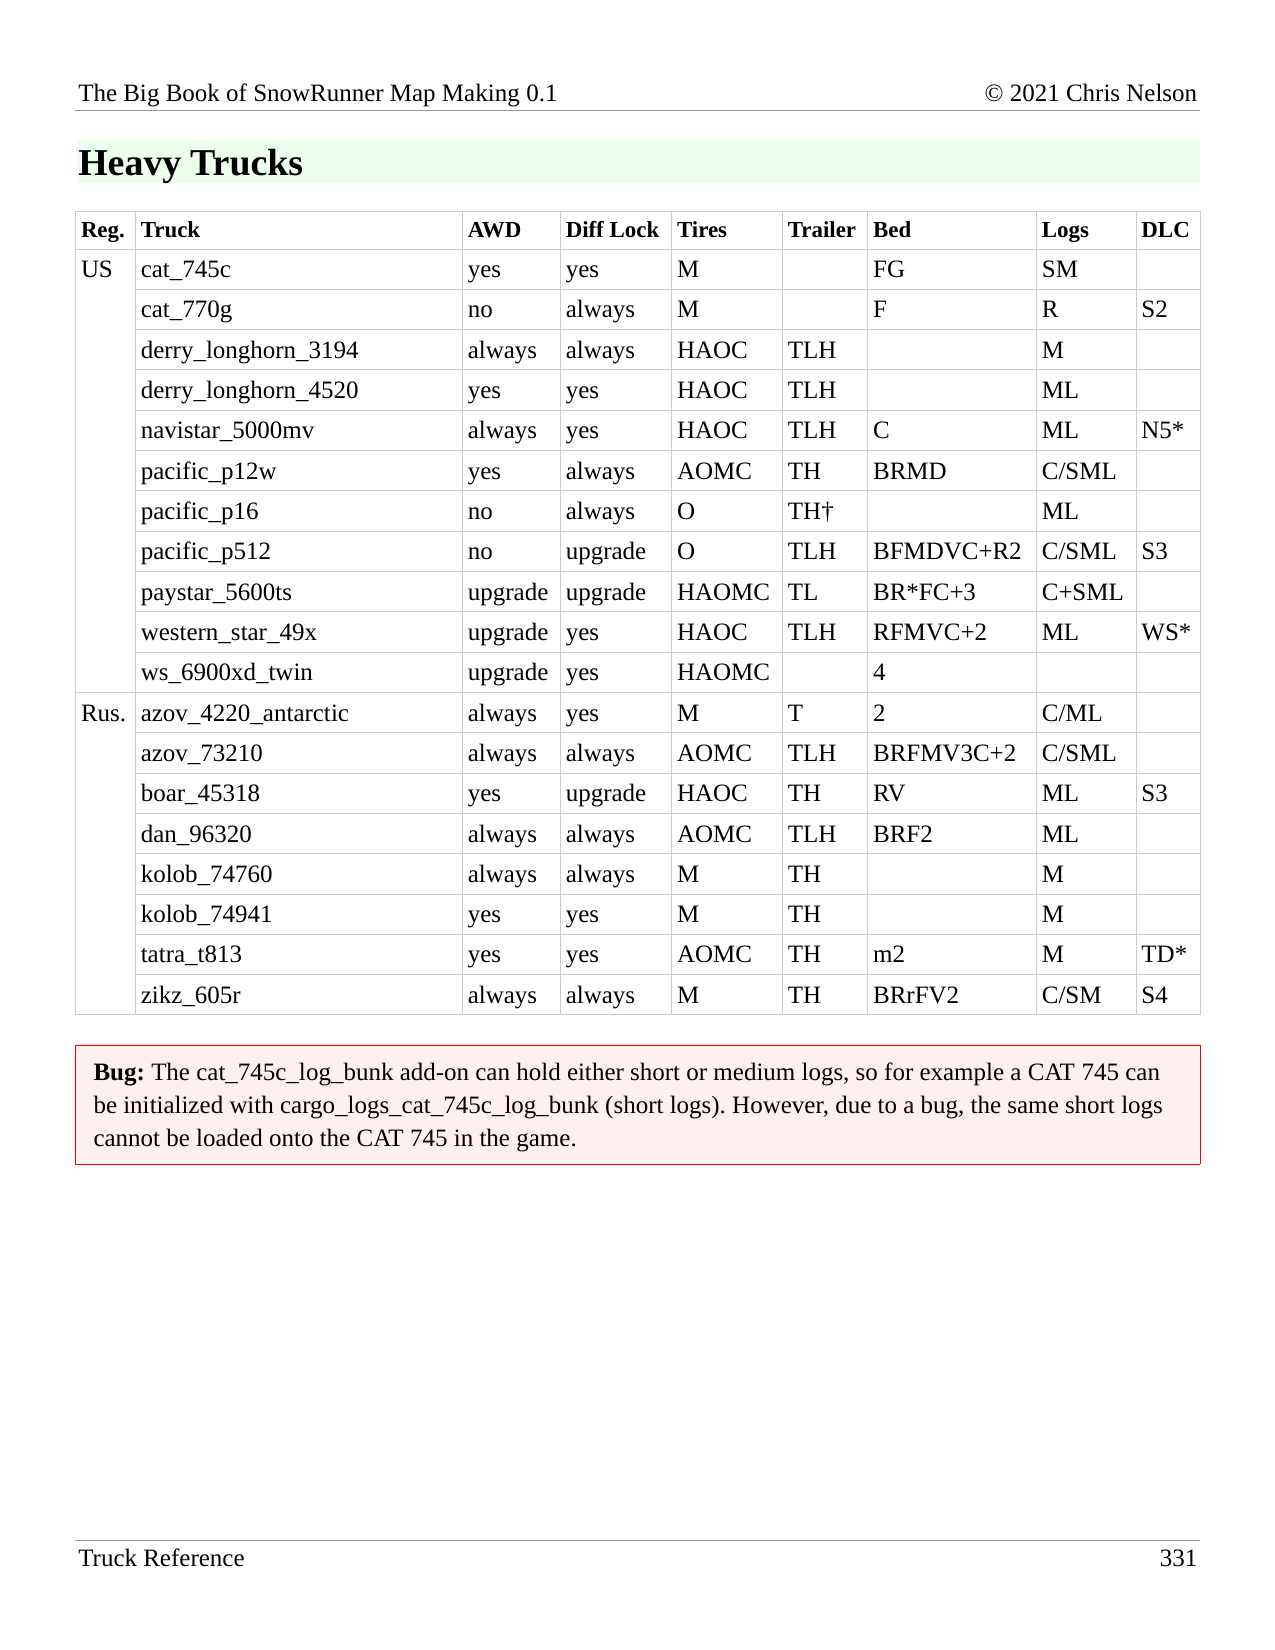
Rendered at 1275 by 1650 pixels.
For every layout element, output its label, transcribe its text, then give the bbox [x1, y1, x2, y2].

table_cell upgrade [561, 532, 671, 571]
table_cell HAOC [672, 612, 782, 652]
table_header Truck [136, 212, 462, 248]
table_cell navistar_5000mv [136, 411, 462, 450]
table_cell yes [463, 935, 560, 974]
table_cell yes [561, 935, 671, 974]
list The cat_745c_log_bunk add-on can hold either short or medium logs, so for example a CAT 745 can be initialized with cargo_logs_cat_745c_log_bunk (short logs). However, due to a bug, the same short logs cannot be loaded onto the CAT 745 in the game. [76, 1046, 1200, 1164]
table_cell pacific_p12w [136, 451, 462, 490]
table_cell 4 [868, 653, 1036, 692]
table_cell C/SML [1037, 532, 1136, 571]
table_cell M [672, 250, 782, 289]
table_cell BRF2 [868, 814, 1036, 853]
table_cell C+SML [1037, 572, 1136, 611]
table_cell TLH [783, 532, 867, 571]
table_cell BRMD [868, 451, 1036, 490]
table_cell always [463, 814, 560, 853]
table_header Diff Lock [561, 212, 671, 248]
table_cell [1137, 572, 1200, 611]
table_cell [868, 895, 1036, 934]
table_cell m2 [868, 935, 1036, 974]
table_cell [76, 450, 135, 490]
table_cell [1037, 653, 1136, 692]
table_cell TD* [1137, 935, 1200, 974]
table_cell [76, 813, 135, 853]
table_cell [1137, 491, 1200, 531]
table_cell dan_96320 [136, 814, 462, 853]
table_cell FG [868, 250, 1036, 289]
table_cell HAOC [672, 370, 782, 410]
table_cell O [672, 532, 782, 571]
table_cell [76, 611, 135, 652]
table_cell TH [783, 854, 867, 893]
table_cell always [561, 975, 671, 1014]
table_cell [868, 330, 1036, 369]
table_cell upgrade [463, 572, 560, 611]
table_header AWD [463, 212, 560, 248]
table_cell AOMC [672, 451, 782, 490]
table_cell always [463, 330, 560, 369]
table_header Bed [868, 212, 1036, 248]
table_cell paystar_5600ts [136, 572, 462, 611]
table_cell always [561, 491, 671, 531]
table_cell C [868, 411, 1036, 450]
table_cell always [463, 693, 560, 732]
table_cell yes [463, 774, 560, 813]
table_cell [76, 934, 135, 974]
table_cell M [672, 290, 782, 329]
table_cell [1137, 733, 1200, 772]
table_cell ws_6900xd_twin [136, 653, 462, 692]
table_cell C/SM [1037, 975, 1136, 1014]
table_cell [76, 329, 135, 369]
table_cell [1137, 330, 1200, 369]
table_cell [1137, 895, 1200, 934]
table_cell no [463, 290, 560, 329]
table_cell TLH [783, 814, 867, 853]
table_cell BFMDVC+R2 [868, 532, 1036, 571]
table_cell upgrade [463, 653, 560, 692]
table_cell tatra_t813 [136, 935, 462, 974]
table_cell azov_4220_antarctic [136, 693, 462, 732]
table_cell yes [463, 895, 560, 934]
table_cell ML [1037, 774, 1136, 813]
table_cell [1137, 370, 1200, 410]
table_cell upgrade [561, 774, 671, 813]
table_cell TH [783, 451, 867, 490]
table_cell derry_longhorn_4520 [136, 370, 462, 410]
table_cell M [1037, 935, 1136, 974]
table_cell 2 [868, 693, 1036, 732]
table_cell upgrade [463, 612, 560, 652]
table_cell [76, 894, 135, 934]
table_cell [76, 490, 135, 531]
table_cell always [561, 451, 671, 490]
table_cell yes [561, 653, 671, 692]
table_cell HAOC [672, 774, 782, 813]
table_cell C/SML [1037, 451, 1136, 490]
table_cell always [561, 733, 671, 772]
table_cell [76, 853, 135, 893]
table_cell TH† [783, 491, 867, 531]
table_cell [76, 531, 135, 571]
table_cell yes [561, 693, 671, 732]
table_cell yes [463, 250, 560, 289]
table_cell always [463, 975, 560, 1014]
table_cell [1137, 250, 1200, 289]
table_cell TLH [783, 733, 867, 772]
table_cell always [463, 733, 560, 772]
table_cell S3 [1137, 532, 1200, 571]
table_cell cat_745c [136, 250, 462, 289]
table_cell TH [783, 774, 867, 813]
table_cell M [1037, 895, 1136, 934]
table_cell ML [1037, 491, 1136, 531]
table_cell WS* [1137, 612, 1200, 652]
subtitle Heavy Trucks [78, 140, 1200, 183]
table_cell azov_73210 [136, 733, 462, 772]
table_cell [1137, 854, 1200, 893]
table_cell O [672, 491, 782, 531]
table_cell T [783, 693, 867, 732]
table_cell no [463, 491, 560, 531]
table_cell TH [783, 975, 867, 1014]
table_cell [868, 854, 1036, 893]
table_cell ML [1037, 411, 1136, 450]
table_cell [783, 290, 867, 329]
table_cell [76, 289, 135, 329]
table_cell S3 [1137, 774, 1200, 813]
table_cell TLH [783, 330, 867, 369]
table_cell yes [463, 370, 560, 410]
table_cell [76, 571, 135, 611]
table_cell western_star_49x [136, 612, 462, 652]
table_cell pacific_p512 [136, 532, 462, 571]
table_cell M [672, 854, 782, 893]
table_cell [868, 491, 1036, 531]
table_cell R [1037, 290, 1136, 329]
table_header DLC [1137, 212, 1200, 248]
table_cell always [561, 814, 671, 853]
table_cell yes [561, 612, 671, 652]
table_cell AOMC [672, 733, 782, 772]
table_cell BRrFV2 [868, 975, 1036, 1014]
table_cell ML [1037, 814, 1136, 853]
table_cell TH [783, 935, 867, 974]
table_cell M [1037, 854, 1136, 893]
table_cell TL [783, 572, 867, 611]
table_cell RFMVC+2 [868, 612, 1036, 652]
table_cell yes [561, 250, 671, 289]
table_cell SM [1037, 250, 1136, 289]
table_cell yes [561, 370, 671, 410]
table_cell [76, 369, 135, 410]
table_cell always [463, 411, 560, 450]
table_cell N5* [1137, 411, 1200, 450]
table_cell no [463, 532, 560, 571]
table_cell ML [1037, 370, 1136, 410]
table_cell HAOC [672, 411, 782, 450]
table_cell [1137, 814, 1200, 853]
table_cell BRFMV3C+2 [868, 733, 1036, 772]
table_cell TLH [783, 370, 867, 410]
table_header Trailer [783, 212, 867, 248]
table_cell S2 [1137, 290, 1200, 329]
table_cell always [463, 854, 560, 893]
table_cell RV [868, 774, 1036, 813]
table_cell F [868, 290, 1036, 329]
table_cell M [672, 693, 782, 732]
table_cell HAOMC [672, 653, 782, 692]
table_cell boar_45318 [136, 774, 462, 813]
table_cell HAOC [672, 330, 782, 369]
table_cell always [561, 330, 671, 369]
table_cell kolob_74941 [136, 895, 462, 934]
table_cell TLH [783, 612, 867, 652]
table_cell cat_770g [136, 290, 462, 329]
table_cell [76, 410, 135, 450]
table_cell TH [783, 895, 867, 934]
table_cell C/ML [1037, 693, 1136, 732]
table_cell C/SML [1037, 733, 1136, 772]
table_header Reg. [76, 212, 135, 248]
table_cell [783, 653, 867, 692]
table_cell BR*FC+3 [868, 572, 1036, 611]
table_cell always [561, 854, 671, 893]
table_cell M [672, 975, 782, 1014]
table_cell [868, 370, 1036, 410]
table_cell [1137, 451, 1200, 490]
table_cell yes [561, 895, 671, 934]
table_cell kolob_74760 [136, 854, 462, 893]
table_header Logs [1037, 212, 1136, 248]
table_cell upgrade [561, 572, 671, 611]
table_header Tires [672, 212, 782, 248]
table_cell [1137, 653, 1200, 692]
table_cell [783, 250, 867, 289]
table_cell HAOMC [672, 572, 782, 611]
table_cell derry_longhorn_3194 [136, 330, 462, 369]
table_cell US [76, 250, 135, 289]
table_cell yes [561, 411, 671, 450]
table_cell [76, 974, 135, 1014]
table_cell [76, 652, 135, 692]
table_cell [76, 732, 135, 772]
table_cell [76, 773, 135, 813]
table_cell ML [1037, 612, 1136, 652]
table_cell yes [463, 451, 560, 490]
table_cell TLH [783, 411, 867, 450]
table_cell zikz_605r [136, 975, 462, 1014]
table_cell M [1037, 330, 1136, 369]
table_cell [1137, 693, 1200, 732]
table_cell AOMC [672, 935, 782, 974]
table_cell S4 [1137, 975, 1200, 1014]
table_cell M [672, 895, 782, 934]
table_cell AOMC [672, 814, 782, 853]
table_cell always [561, 290, 671, 329]
table_cell pacific_p16 [136, 491, 462, 531]
table_cell Rus. [76, 693, 135, 732]
